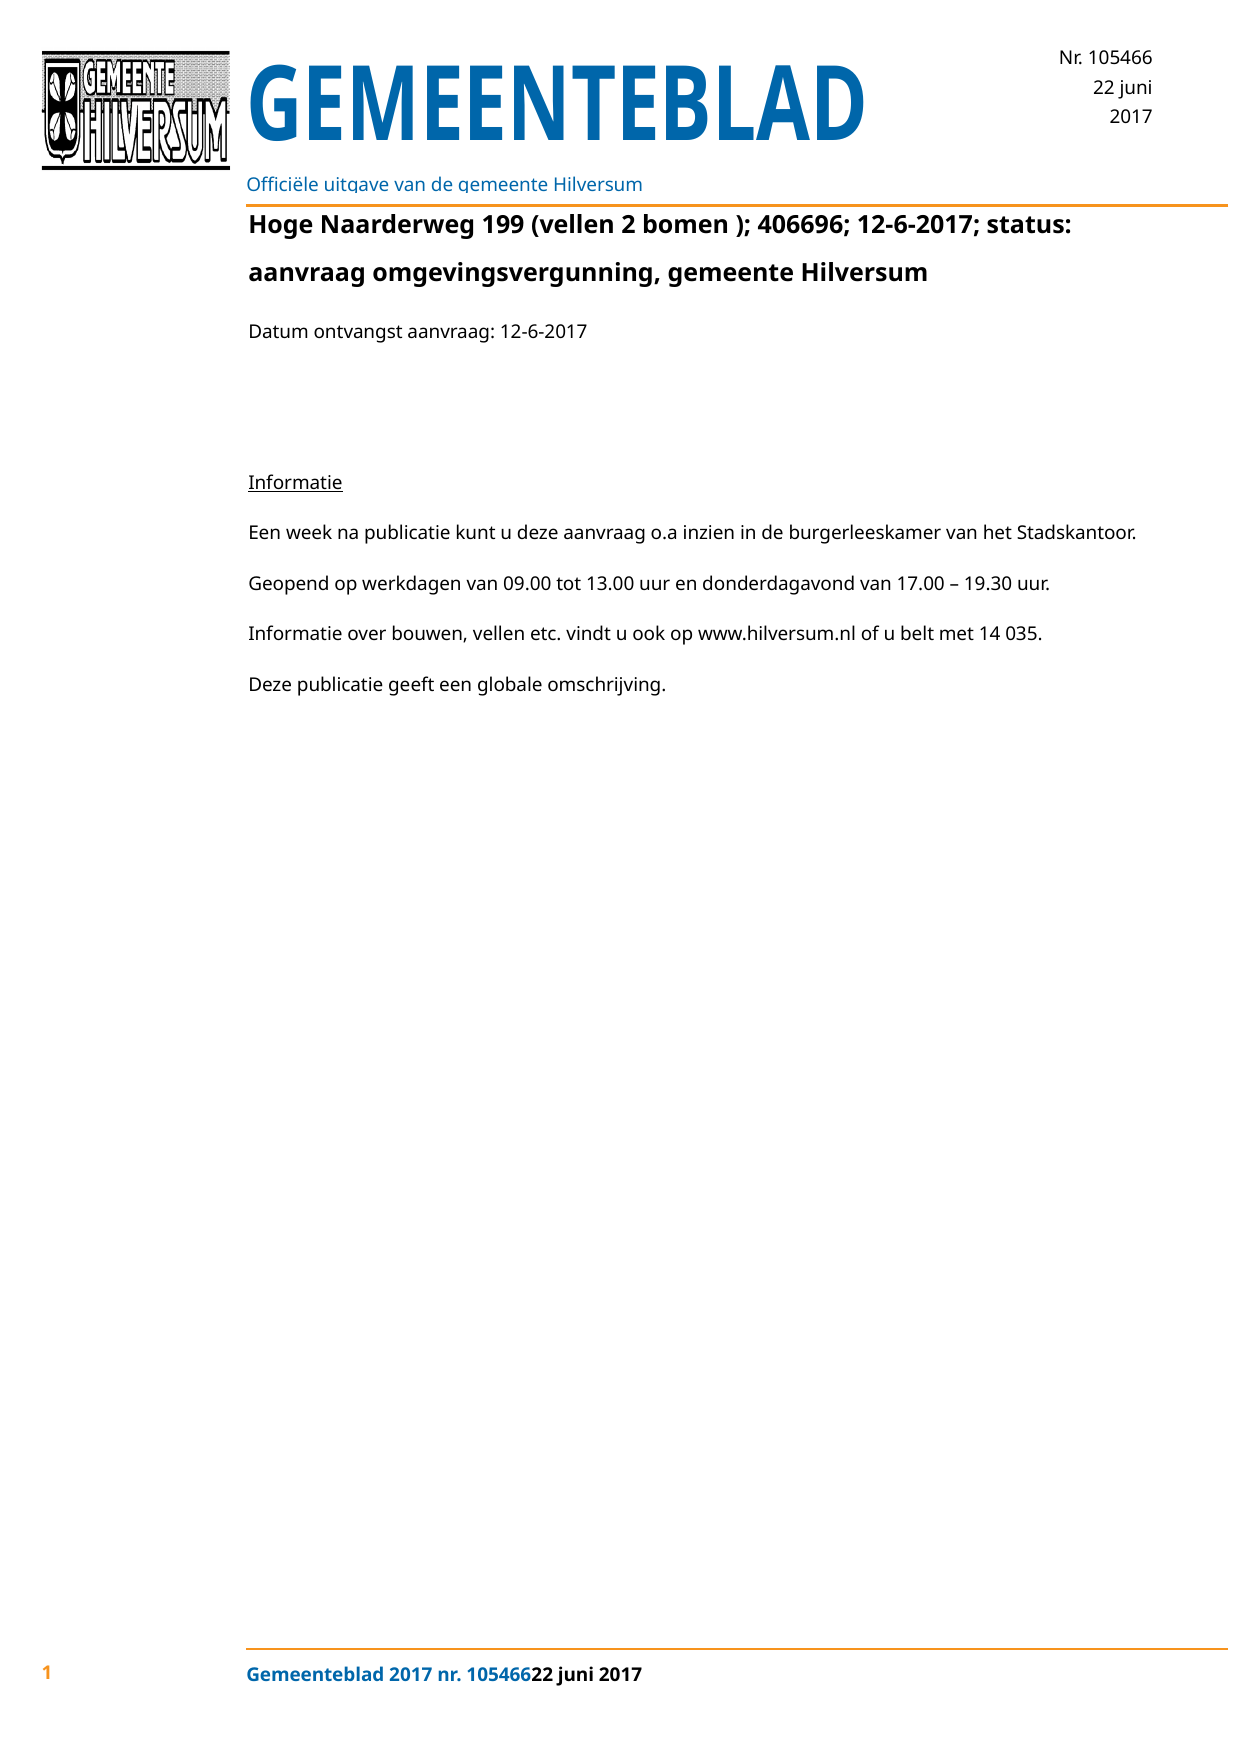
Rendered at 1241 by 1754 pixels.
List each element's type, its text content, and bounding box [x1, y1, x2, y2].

text Informatie over bouwen, vellen etc. vindt u ook op www.hilversum.nl of u belt met 14 035. [248, 620, 1152, 646]
text Datum ontvangst aanvraag: 12-6-2017 [248, 318, 1152, 344]
text Informatie [248, 469, 1152, 495]
picture [41, 47, 231, 172]
text Deze publicatie geeft een globale omschrijving. [248, 671, 1152, 697]
text Geopend op werkdagen van 09.00 tot 13.00 uur en donderdagavond van 17.00 – 19.30 uur. [248, 570, 1152, 596]
text Hoge Naarderweg 199 (vellen 2 bomen ); 406696; 12-6-2017; status: aanvraag omgevingsvergunning, gemeente Hilversum [248, 207, 1152, 288]
text Een week na publicatie kunt u deze aanvraag o.a inzien in de burgerleeskamer van het Stadskantoor. [248, 519, 1152, 545]
